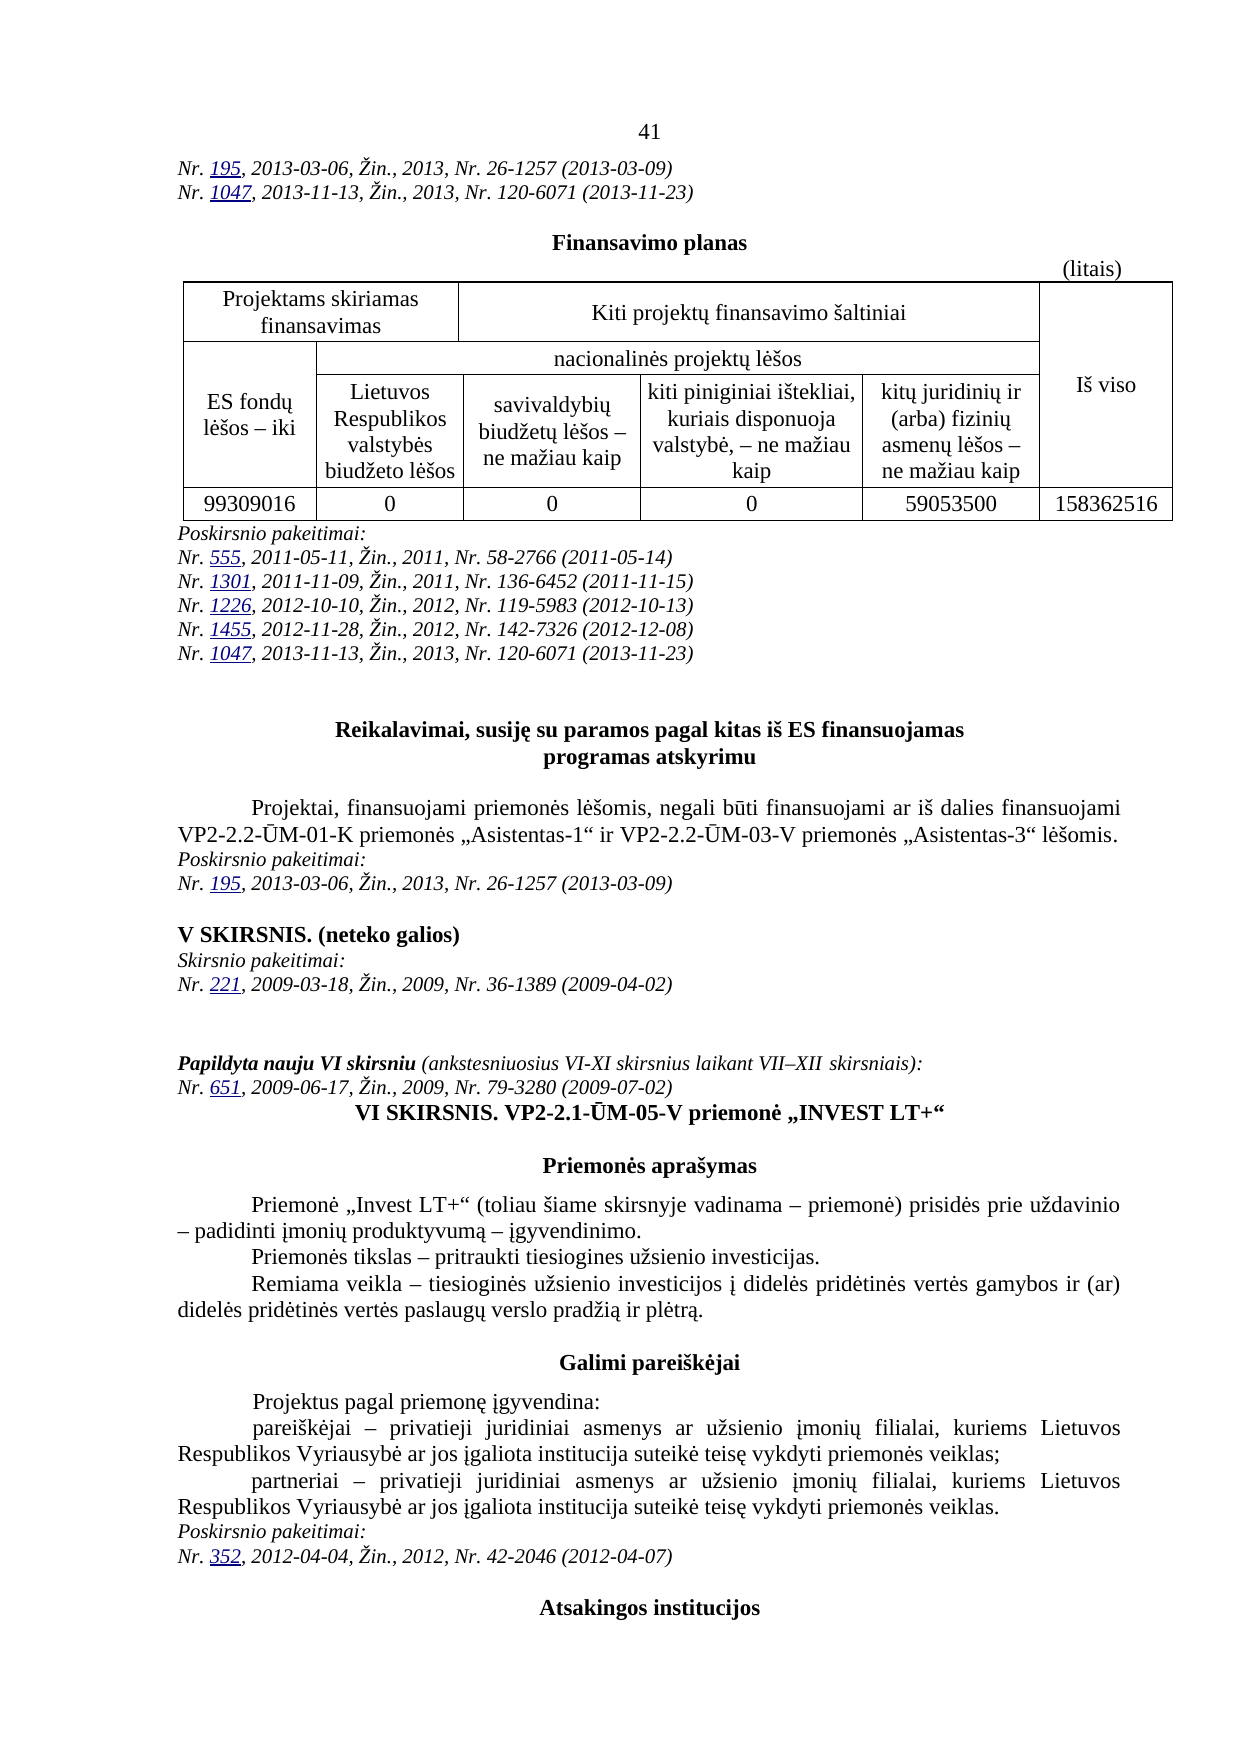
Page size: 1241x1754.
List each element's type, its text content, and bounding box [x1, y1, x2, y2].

table_cell ES fondų lėšos – iki [184, 342, 316, 487]
text partneriai – privatieji juridiniai asmenys ar užsienio įmonių filialai, kuriems Lietuvos Respublikos Vyriausybė ar jos įgaliota institucija suteikė teisę vykdyti priemonės veiklas. [177, 1467, 1122, 1519]
table_cell 59053500 [863, 488, 1039, 520]
table_cell savivaldybių biudžetų lėšos – ne mažiau kaip [464, 375, 640, 487]
table_cell 0 [317, 488, 463, 520]
table_cell kiti piniginiai ištekliai, kuriais disponuoja valstybė, – ne mažiau kaip [641, 375, 862, 487]
table_cell 99309016 [184, 488, 316, 520]
table_cell nacionalinės projektų lėšos [317, 342, 1039, 374]
list Reikalavimai, susiję su paramos pagal kitas iš ES finansuojamas programas atskyrimu [177, 717, 1122, 769]
table_cell kitų juridinių ir (arba) fizinių asmenų lėšos – ne mažiau kaip [863, 375, 1039, 487]
text Poskirsnio pakeitimai: [177, 847, 1122, 871]
text Nr. 195, 2013-03-06, Žin., 2013, Nr. 26-1257 (2013-03-09) [177, 871, 1122, 895]
text Nr. 1047, 2013-11-13, Žin., 2013, Nr. 120-6071 (2013-11-23) [177, 641, 1122, 665]
text Nr. 221, 2009-03-18, Žin., 2009, Nr. 36-1389 (2009-04-02) [177, 972, 1122, 996]
text Nr. 1301, 2011-11-09, Žin., 2011, Nr. 136-6452 (2011-11-15) [177, 569, 1122, 593]
text Remiama veikla – tiesioginės užsienio investicijos į didelės pridėtinės vertės gamybos ir (ar) didelės pridėtinės vertės paslaugų verslo pradžią ir plėtrą. [177, 1270, 1122, 1322]
text Nr. 1455, 2012-11-28, Žin., 2012, Nr. 142-7326 (2012-12-08) [177, 617, 1122, 641]
text Poskirsnio pakeitimai: [177, 521, 1122, 545]
text Atsakingos institucijos [177, 1594, 1122, 1620]
subtitle V SKIRSNIS. (neteko galios) [177, 921, 1122, 948]
table_cell 0 [641, 488, 862, 520]
text Nr. 1047, 2013-11-13, Žin., 2013, Nr. 120-6071 (2013-11-23) [177, 180, 1122, 204]
text Projektus pagal priemonę įgyvendina: [177, 1388, 1122, 1414]
table_cell 158362516 [1040, 488, 1172, 520]
text Priemonė „Invest LT+“ (toliau šiame skirsnyje vadinama – priemonė) prisidės prie uždavinio – padidinti įmonių produktyvumą – įgyvendinimo. [177, 1191, 1122, 1243]
text Nr. 555, 2011-05-11, Žin., 2011, Nr. 58-2766 (2011-05-14) [177, 545, 1122, 569]
table_header Iš viso [1040, 283, 1172, 487]
text Nr. 651, 2009-06-17, Žin., 2009, Nr. 79-3280 (2009-07-02) [177, 1075, 1122, 1099]
text Priemonės aprašymas [177, 1152, 1122, 1178]
text Finansavimo planas [177, 229, 1122, 255]
table_cell Lietuvos Respublikos valsty­bės biudžeto lėšos [317, 375, 463, 487]
subtitle Papildyta nauju VI skirsniu (ankstesniuosius VI-XI skirsnius laikant VII–XII skirsniais): [177, 1051, 1122, 1075]
text VI SKIRSNIS. VP2-2.1-ŪM-05-V priemonė „INVEST LT+“ [177, 1099, 1122, 1126]
table_cell 0 [464, 488, 640, 520]
text Skirsnio pakeitimai: [177, 948, 1122, 972]
text Galimi pareiškėjai [177, 1349, 1122, 1375]
text (litais) [177, 255, 1122, 281]
text Poskirsnio pakeitimai: [177, 1519, 1122, 1543]
text Priemonės tikslas – pritraukti tiesiogines užsienio investicijas. [177, 1243, 1122, 1270]
text Projektai, finansuojami priemonės lėšomis, negali būti finansuojami ar iš dalies finansuojami VP2-2.2-ŪM-01-K priemonės „Asistentas-1“ ir VP2-2.2-ŪM-03-V priemonės „Asistentas-3“ lėšomis. [177, 794, 1122, 847]
table_header Projektams skiriamas finansavimas [184, 283, 458, 341]
text pareiškėjai – privatieji juridiniai asmenys ar užsienio įmonių filialai, kuriems Lietuvos Respublikos Vyriausybė ar jos įgaliota institucija suteikė teisę vykdyti priemonės veiklas; [177, 1414, 1122, 1467]
table_header Kiti projektų finansavimo šaltiniai [459, 283, 1039, 341]
text Nr. 1226, 2012-10-10, Žin., 2012, Nr. 119-5983 (2012-10-13) [177, 593, 1122, 617]
text Nr. 195, 2013-03-06, Žin., 2013, Nr. 26-1257 (2013-03-09) [177, 156, 1122, 180]
text Nr. 352, 2012-04-04, Žin., 2012, Nr. 42-2046 (2012-04-07) [177, 1543, 1122, 1568]
